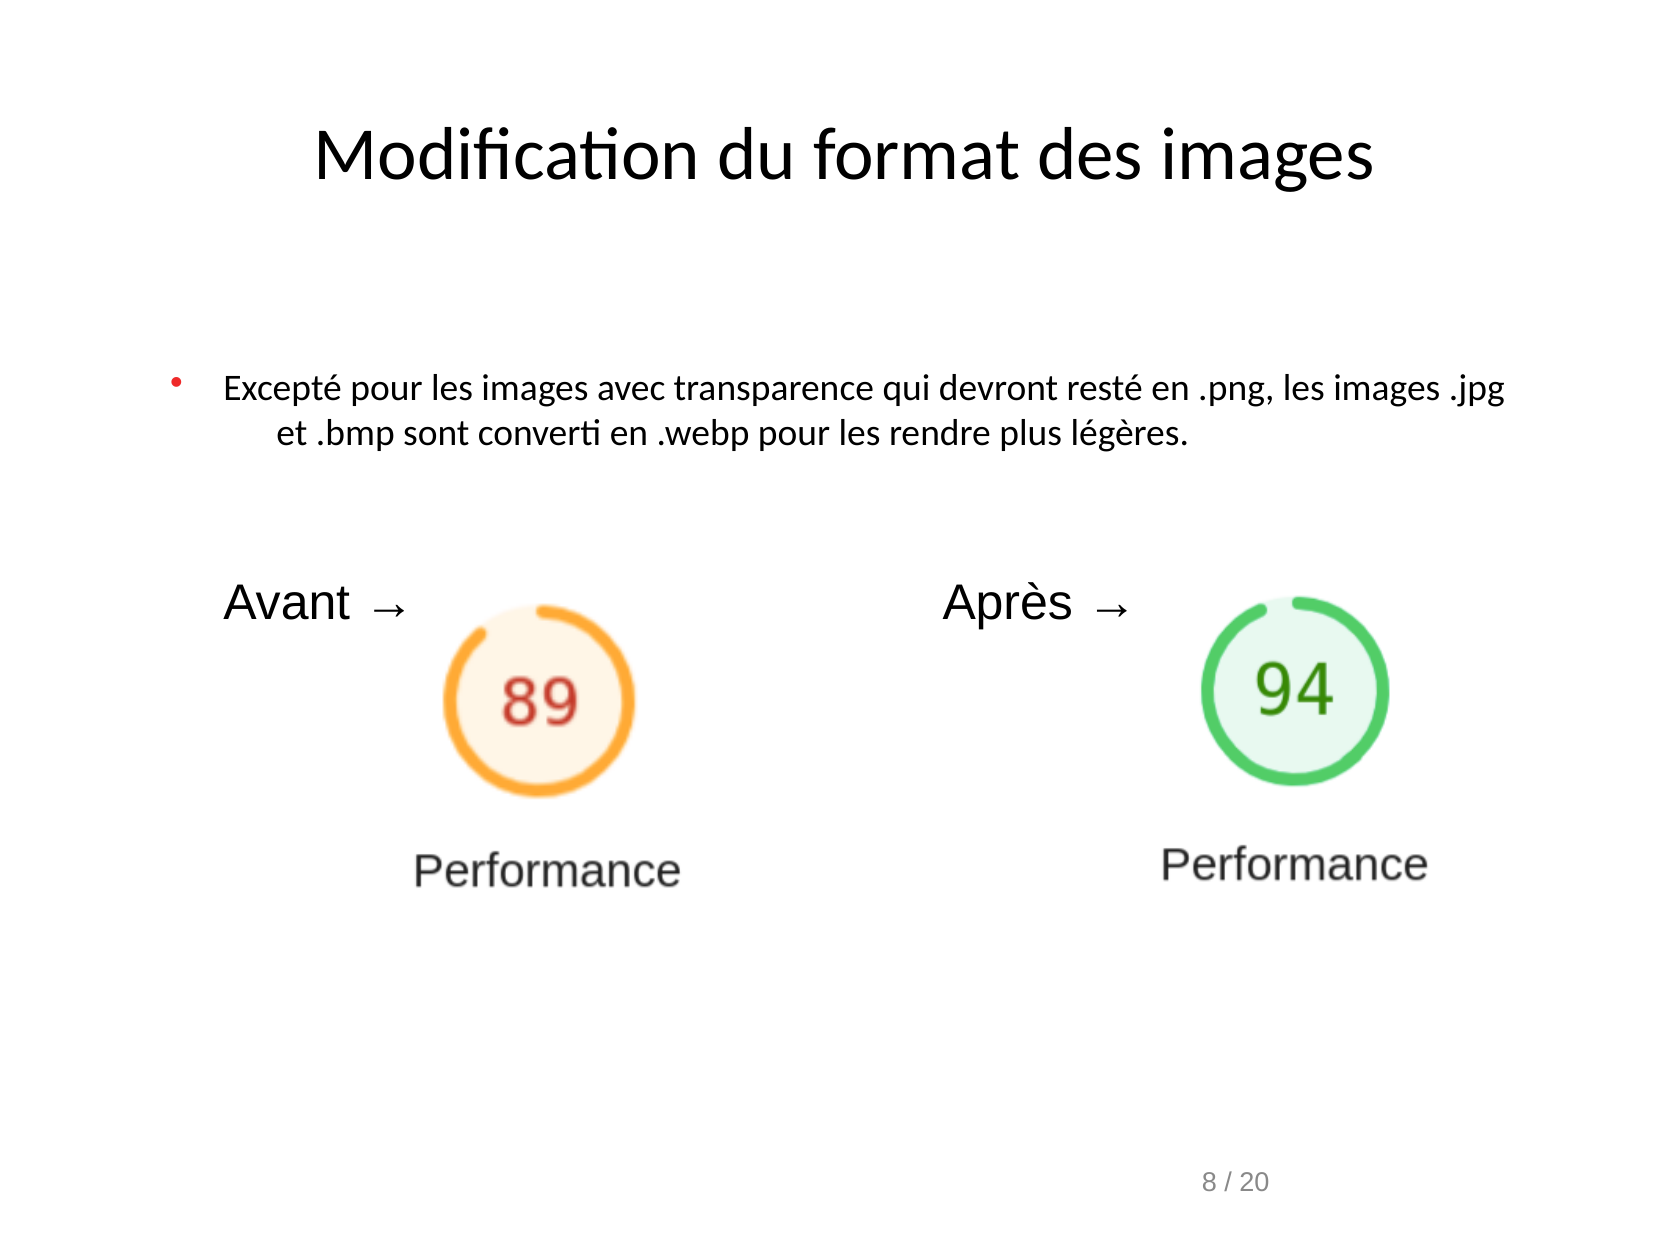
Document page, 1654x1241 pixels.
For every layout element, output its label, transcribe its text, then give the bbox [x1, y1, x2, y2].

picture [428, 589, 654, 810]
picture [404, 837, 691, 904]
list Excepté pour les images avec transparence qui devront resté en .png, les images .jpg et .bmp sont converti en .webp pour les rendre plus légères. Avant → Après → [118, 354, 1536, 1074]
text_box <numéro> / 20 [1185, 1149, 1572, 1216]
title Modification du format des images [118, 27, 1571, 278]
picture [1131, 566, 1479, 916]
